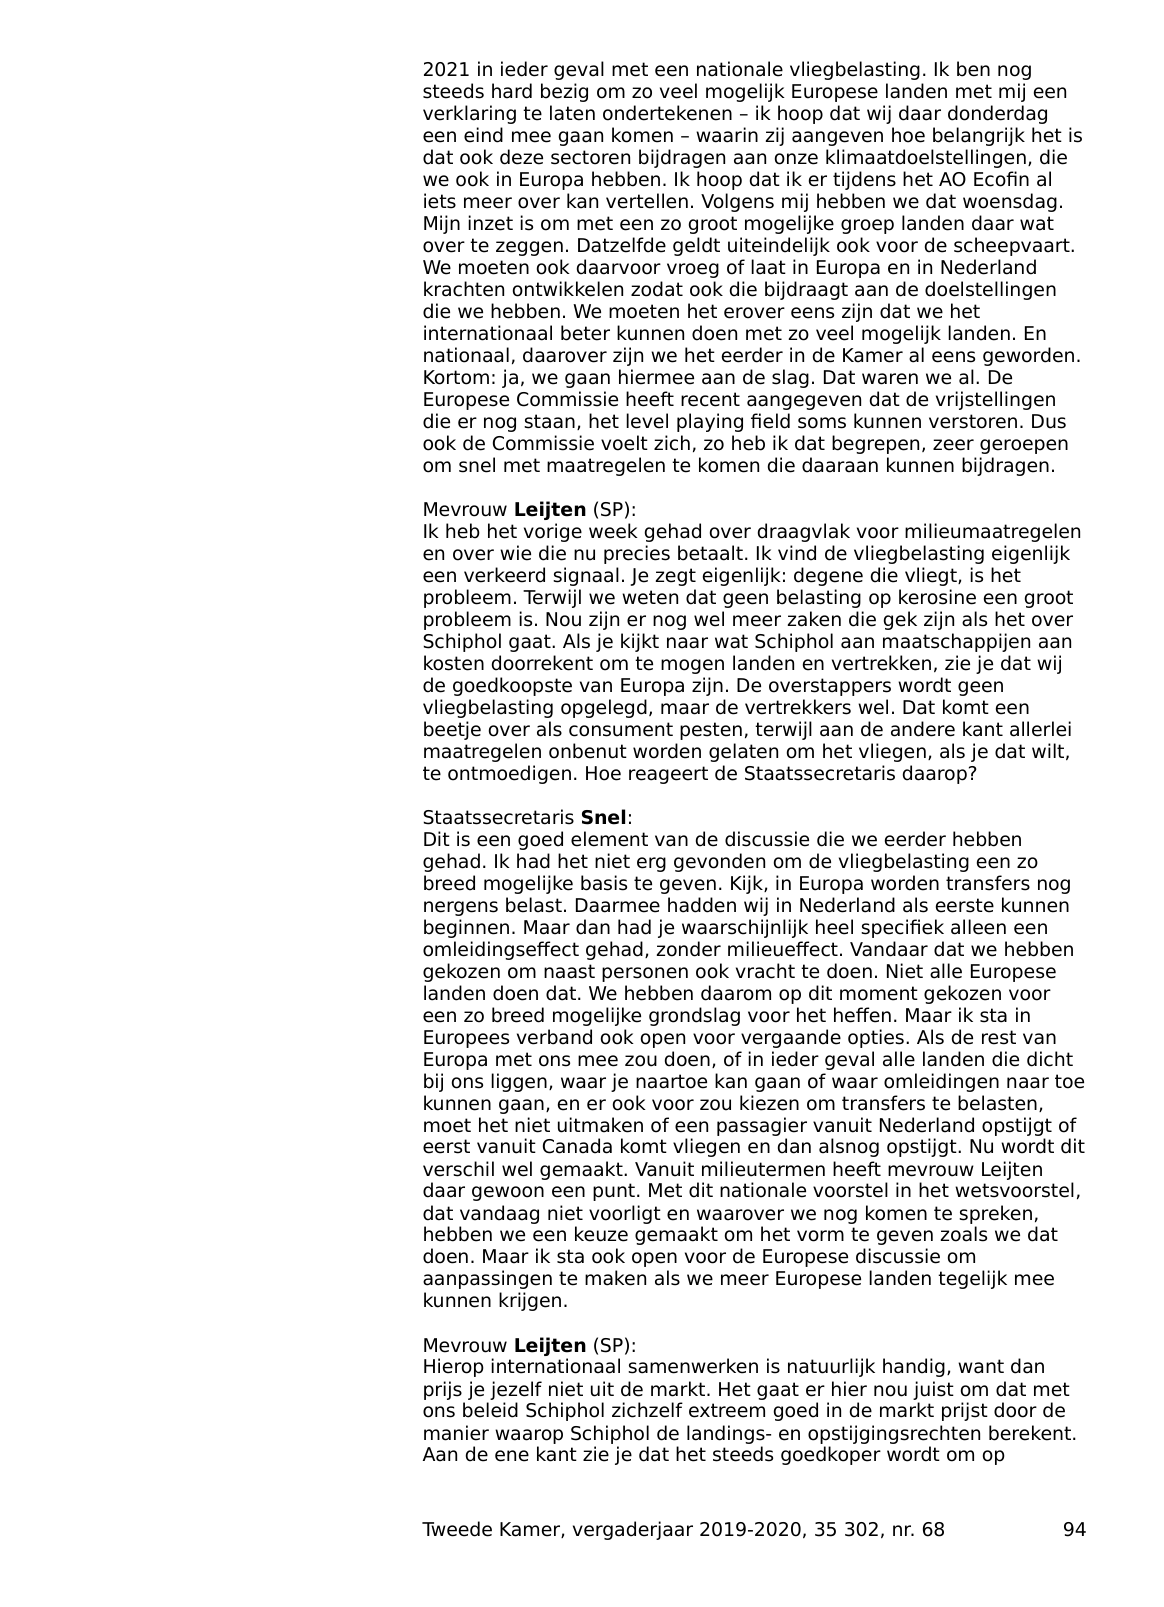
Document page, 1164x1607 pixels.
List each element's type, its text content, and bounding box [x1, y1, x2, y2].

text Staatssecretaris Snel: [422, 807, 1087, 829]
text Dit is een goed element van de discussie die we eerder hebben gehad. Ik had het niet erg gevonden om de vliegbelasting een zo breed mogelijke basis te geven. Kijk, in Europa worden transfers nog nergens belast. Daarmee hadden wij in Nederland als eerste kunnen beginnen. Maar dan had je waarschijnlijk heel specifiek alleen een omleidingseffect gehad, zonder milieueffect. Vandaar dat we hebben gekozen om naast personen ook vracht te doen. Niet alle Europese landen doen dat. We hebben daarom op dit moment gekozen voor een zo breed mogelijke grondslag voor het heffen. Maar ik sta in Europees verband ook open voor vergaande opties. Als de rest van Europa met ons mee zou doen, of in ieder geval alle landen die dicht bij ons liggen, waar je naartoe kan gaan of waar omleidingen naar toe kunnen gaan, en er ook voor zou kiezen om transfers te belasten, moet het niet uitmaken of een passagier vanuit Nederland opstijgt of eerst vanuit Canada komt vliegen en dan alsnog opstijgt. Nu wordt dit verschil wel gemaakt. Vanuit milieutermen heeft mevrouw Leijten daar gewoon een punt. Met dit nationale voorstel in het wetsvoorstel, dat vandaag niet voorligt en waarover we nog komen te spreken, hebben we een keuze gemaakt om het vorm te geven zoals we dat doen. Maar ik sta ook open voor de Europese discussie om aanpassingen te maken als we meer Europese landen tegelijk mee kunnen krijgen. [422, 829, 1087, 1312]
text Hierop internationaal samenwerken is natuurlijk handig, want dan prijs je jezelf niet uit de markt. Het gaat er hier nou juist om dat met ons beleid Schiphol zichzelf extreem goed in de markt prijst door de manier waarop Schiphol de landings- en opstijgingsrechten berekent. Aan de ene kant zie je dat het steeds goedkoper wordt om op [422, 1356, 1087, 1466]
text Mevrouw Leijten (SP): [422, 1334, 1087, 1356]
text Ik heb het vorige week gehad over draagvlak voor milieumaatregelen en over wie die nu precies betaalt. Ik vind de vliegbelasting eigenlijk een verkeerd signaal. Je zegt eigenlijk: degene die vliegt, is het probleem. Terwijl we weten dat geen belasting op kerosine een groot probleem is. Nou zijn er nog wel meer zaken die gek zijn als het over Schiphol gaat. Als je kijkt naar wat Schiphol aan maatschappijen aan kosten doorrekent om te mogen landen en vertrekken, zie je dat wij de goedkoopste van Europa zijn. De overstappers wordt geen vliegbelasting opgelegd, maar de vertrekkers wel. Dat komt een beetje over als consument pesten, terwijl aan de andere kant allerlei maatregelen onbenut worden gelaten om het vliegen, als je dat wilt, te ontmoedigen. Hoe reageert de Staatssecretaris daarop? [422, 521, 1087, 784]
text Mevrouw Leijten (SP): [422, 499, 1087, 521]
text 2021 in ieder geval met een nationale vliegbelasting. Ik ben nog steeds hard bezig om zo veel mogelijk Europese landen met mij een verklaring te laten ondertekenen – ik hoop dat wij daar donderdag een eind mee gaan komen – waarin zij aangeven hoe belangrijk het is dat ook deze sectoren bijdragen aan onze klimaatdoelstellingen, die we ook in Europa hebben. Ik hoop dat ik er tijdens het AO Ecofin al iets meer over kan vertellen. Volgens mij hebben we dat woensdag. Mijn inzet is om met een zo groot mogelijke groep landen daar wat over te zeggen. Datzelfde geldt uiteindelijk ook voor de scheepvaart. We moeten ook daarvoor vroeg of laat in Europa en in Nederland krachten ontwikkelen zodat ook die bijdraagt aan de doelstellingen die we hebben. We moeten het erover eens zijn dat we het internationaal beter kunnen doen met zo veel mogelijk landen. En nationaal, daarover zijn we het eerder in de Kamer al eens geworden. Kortom: ja, we gaan hiermee aan de slag. Dat waren we al. De Europese Commissie heeft recent aangegeven dat de vrijstellingen die er nog staan, het level playing field soms kunnen verstoren. Dus ook de Commissie voelt zich, zo heb ik dat begrepen, zeer geroepen om snel met maatregelen te komen die daaraan kunnen bijdragen. [422, 59, 1087, 477]
